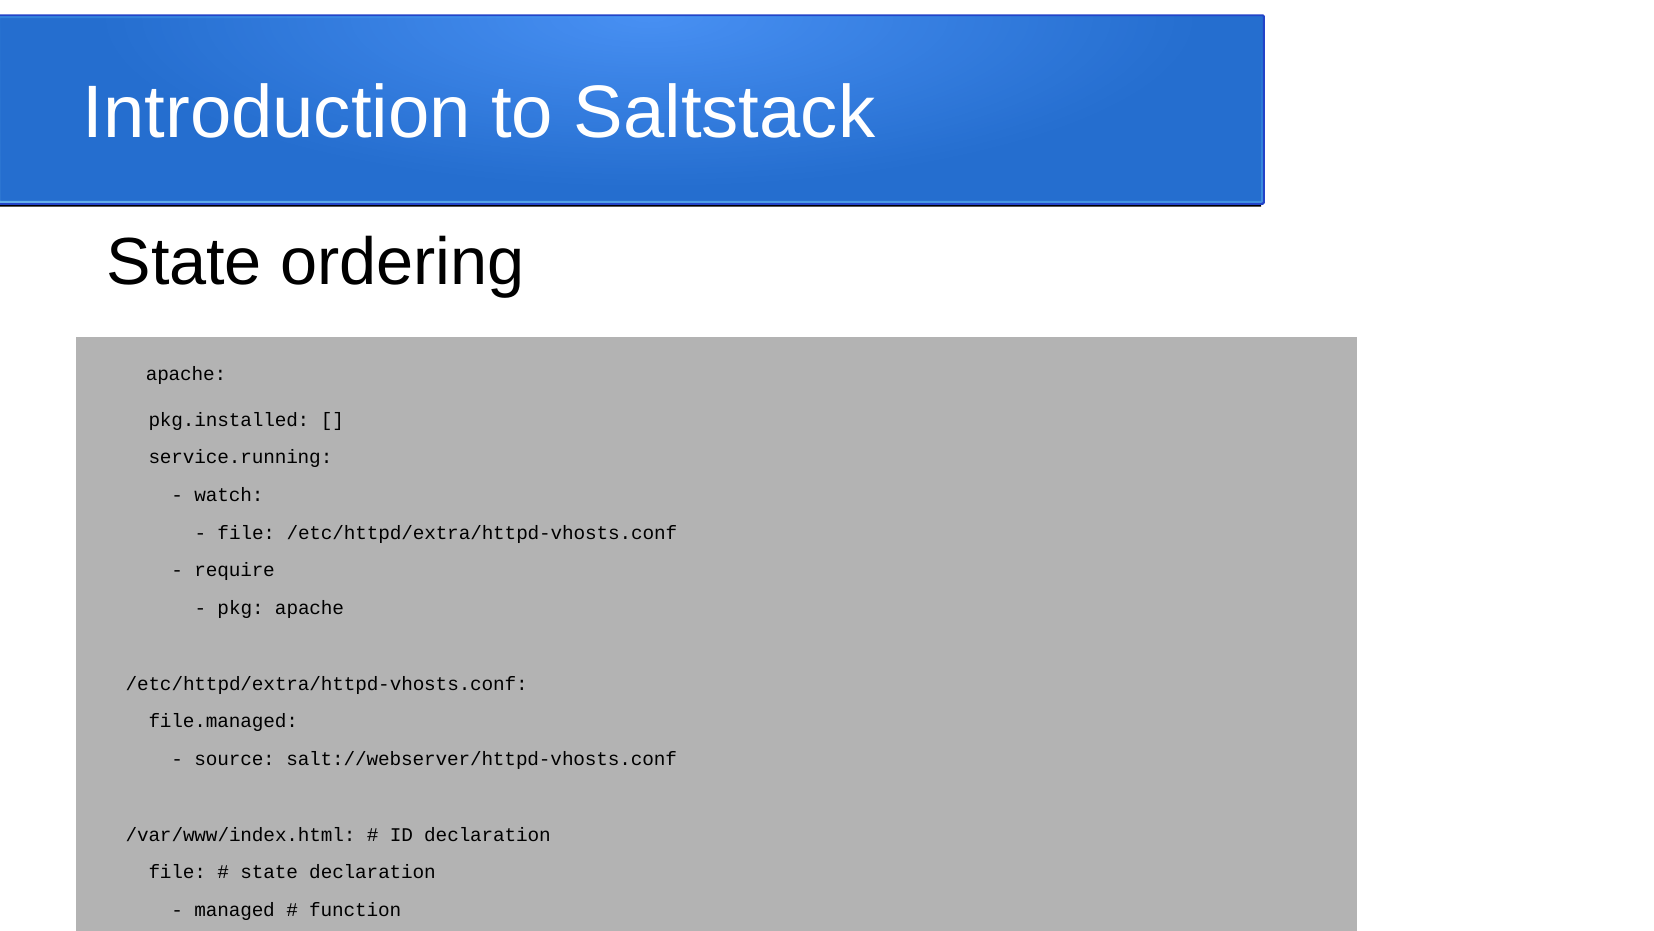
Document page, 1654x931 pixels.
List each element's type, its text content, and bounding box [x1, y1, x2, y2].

title Introduction to Saltstack [82, 35, 1235, 189]
subtitle State ordering [82, 224, 1571, 894]
table_header apache: pkg.installed: [] service.running: - watch: - file: /etc/httpd/extra/httpd-vhosts.conf - require - pkg: apache /etc/httpd/extra/httpd-vhosts.conf: file.managed: - source: salt://webserver/httpd-vhosts.conf /var/www/index.html: # ID declaration file: # state declaration - managed # function - source: salt://webserver/index.html # function arg - require: # requisite declaration - pkg: apache # requisite reference [76, 337, 1357, 931]
